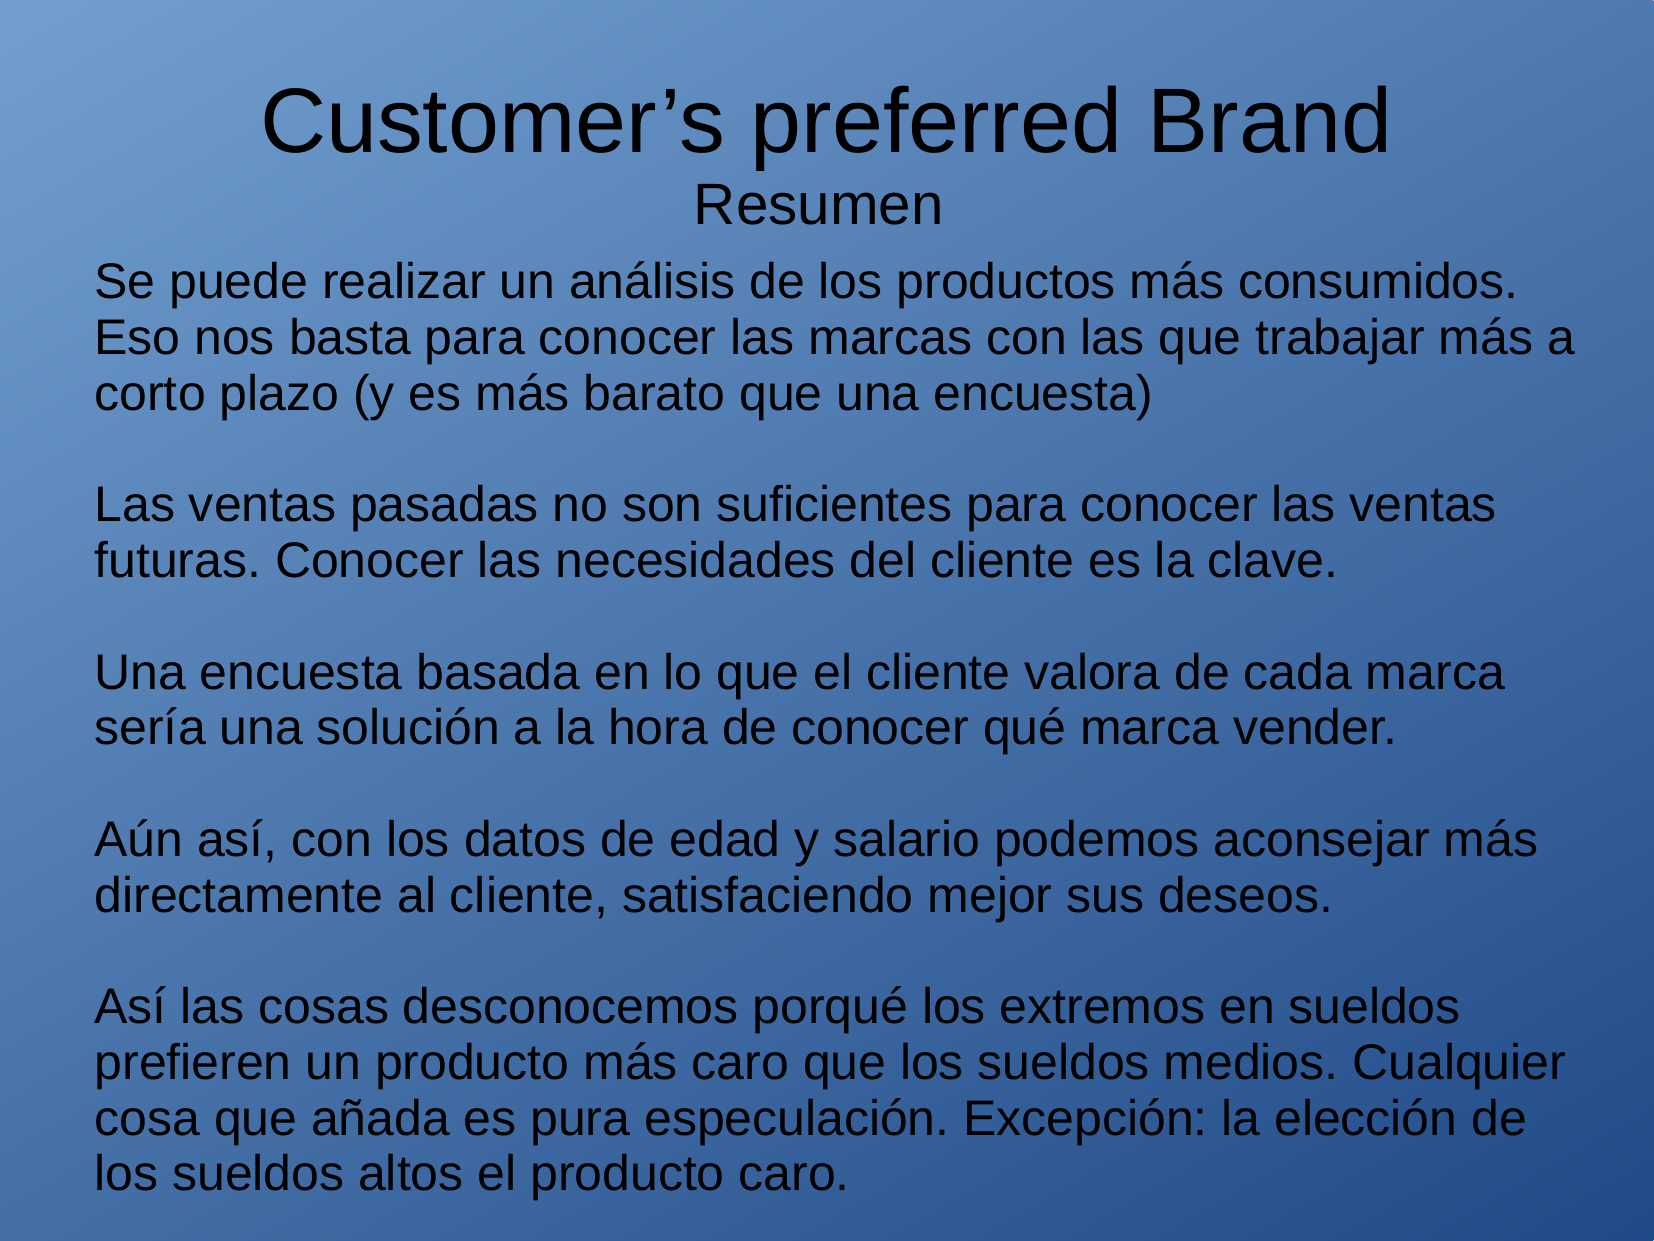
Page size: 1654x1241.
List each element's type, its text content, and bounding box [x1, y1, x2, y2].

title Customer’s preferred Brand Resumen [82, 49, 1571, 257]
subtitle Se puede realizar un análisis de los productos más consumidos. Eso nos basta para conocer las marcas con las que trabajar más a corto plazo (y es más barato que una encuesta) Las ventas pasadas no son suficientes para conocer las ventas futuras. Conocer las necesidades del cliente es la clave. Una encuesta basada en lo que el cliente valora de cada marca sería una solución a la hora de conocer qué marca vender. Aún así, con los datos de edad y salario podemos aconsejar más directamente al cliente, satisfaciendo mejor sus deseos. Así las cosas desconocemos porqué los extremos en sueldos prefieren un producto más caro que los sueldos medios. Cualquier cosa que añada es pura especulación. Excepción: la elección de los sueldos altos el producto caro. [94, 253, 1583, 1202]
